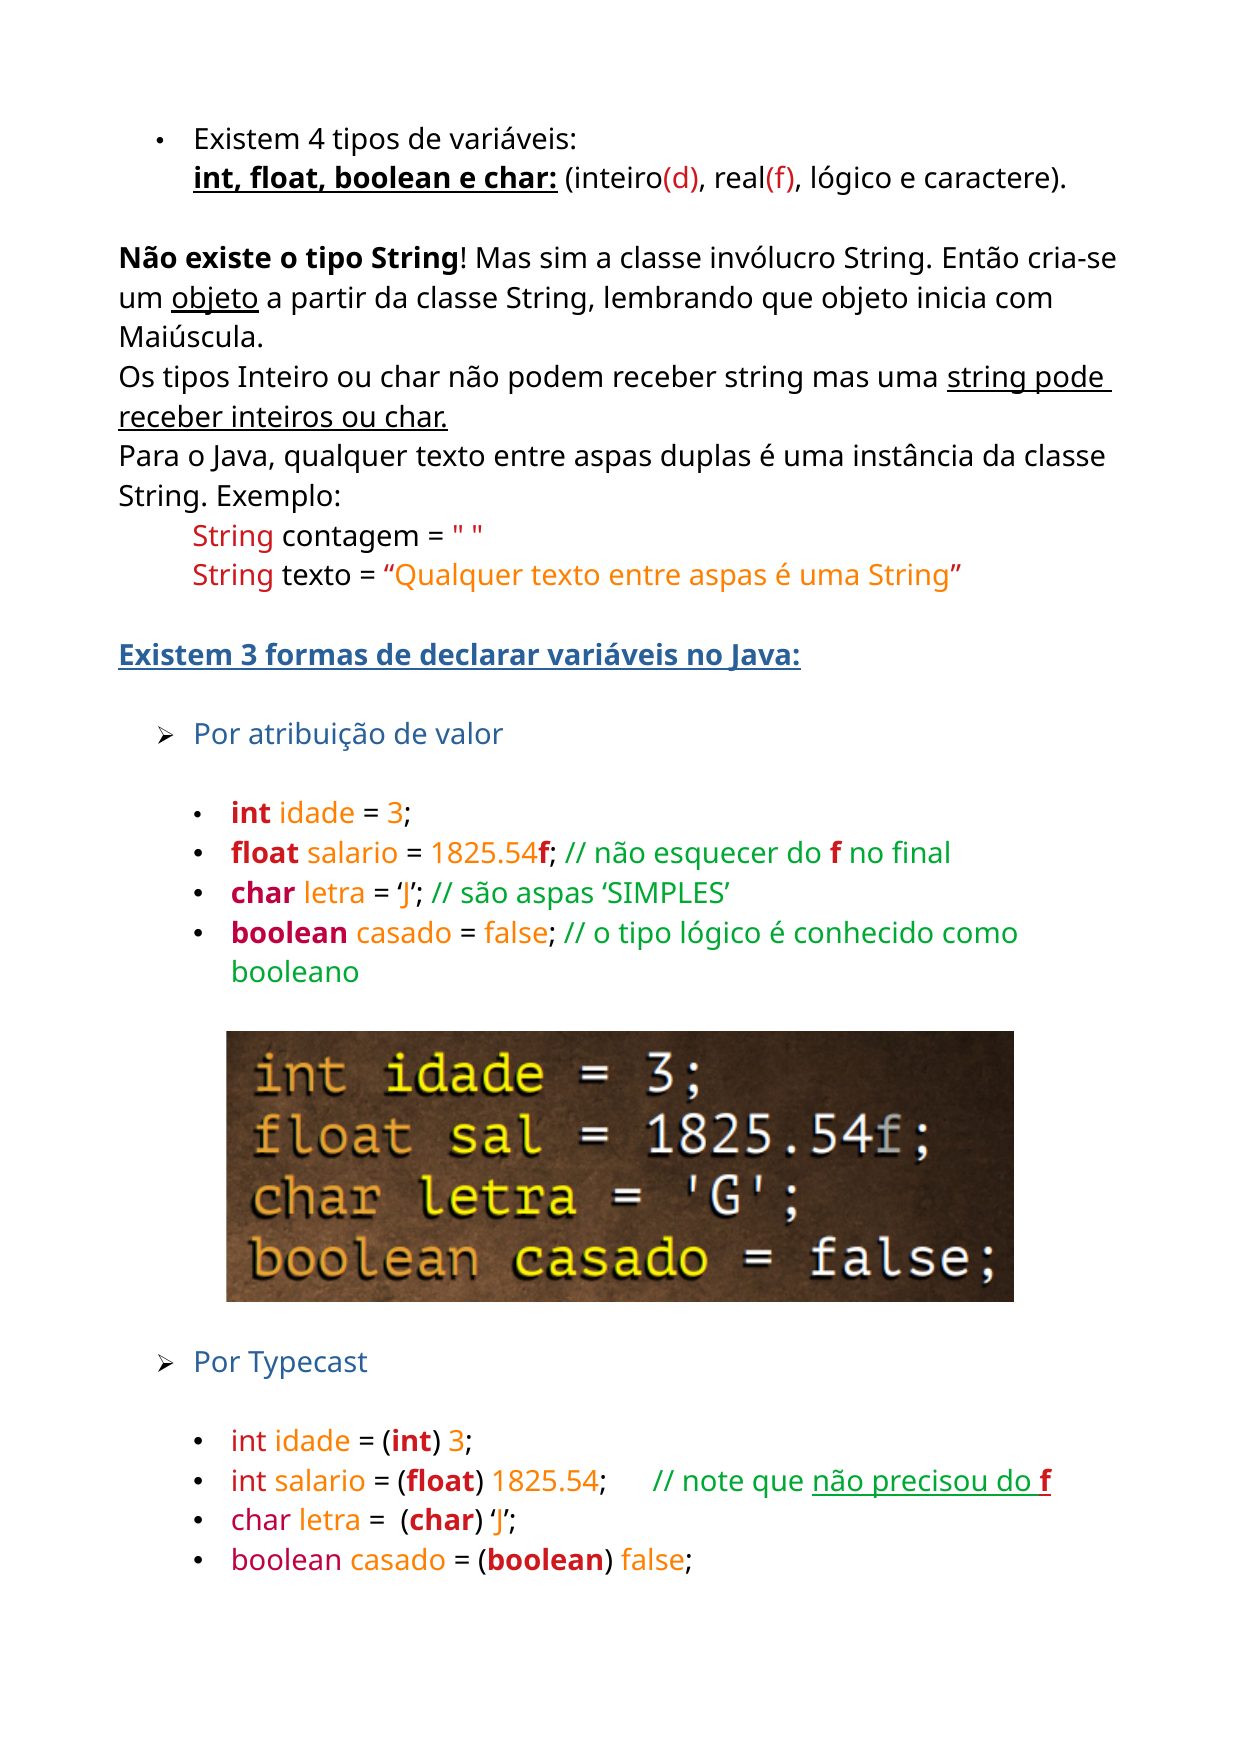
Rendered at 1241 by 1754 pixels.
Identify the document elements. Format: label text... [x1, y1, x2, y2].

text Existem 3 formas de declarar variáveis no Java: [118, 634, 1122, 674]
list Por Typecast [156, 1341, 1122, 1381]
list int idade = (int) 3; [193, 1420, 1122, 1460]
text Não existe o tipo String! Mas sim a classe invólucro String. Então cria-se um objeto a partir da classe String, lembrando que objeto inicia com Maiúscula. [118, 237, 1122, 356]
picture [226, 1031, 1014, 1302]
list float salario = 1825.54f; // não esquecer do f no final [193, 832, 1122, 872]
list int idade = 3; [193, 793, 1122, 832]
list boolean casado = false; // o tipo lógico é conhecido como booleano [193, 912, 1122, 991]
list char letra = ‘J’; // são aspas ‘SIMPLES’ [193, 872, 1122, 912]
text String texto = “Qualquer texto entre aspas é uma String” [118, 555, 1122, 594]
text Os tipos Inteiro ou char não podem receber string mas uma string pode receber inteiros ou char. [118, 356, 1122, 436]
list boolean casado = (boolean) false; [193, 1539, 1122, 1579]
list Existem 4 tipos de variáveis: int, float, boolean e char: (inteiro(d), real(f), lógico e caractere). [156, 118, 1122, 197]
text Para o Java, qualquer texto entre aspas duplas é uma instância da classe String. Exemplo: [118, 436, 1122, 515]
list char letra = (char) ‘J’; [193, 1500, 1122, 1539]
list Por atribuição de valor [156, 713, 1122, 753]
list int salario = (float) 1825.54; // note que não precisou do f [193, 1460, 1122, 1500]
text String contagem = " " [118, 515, 1122, 555]
